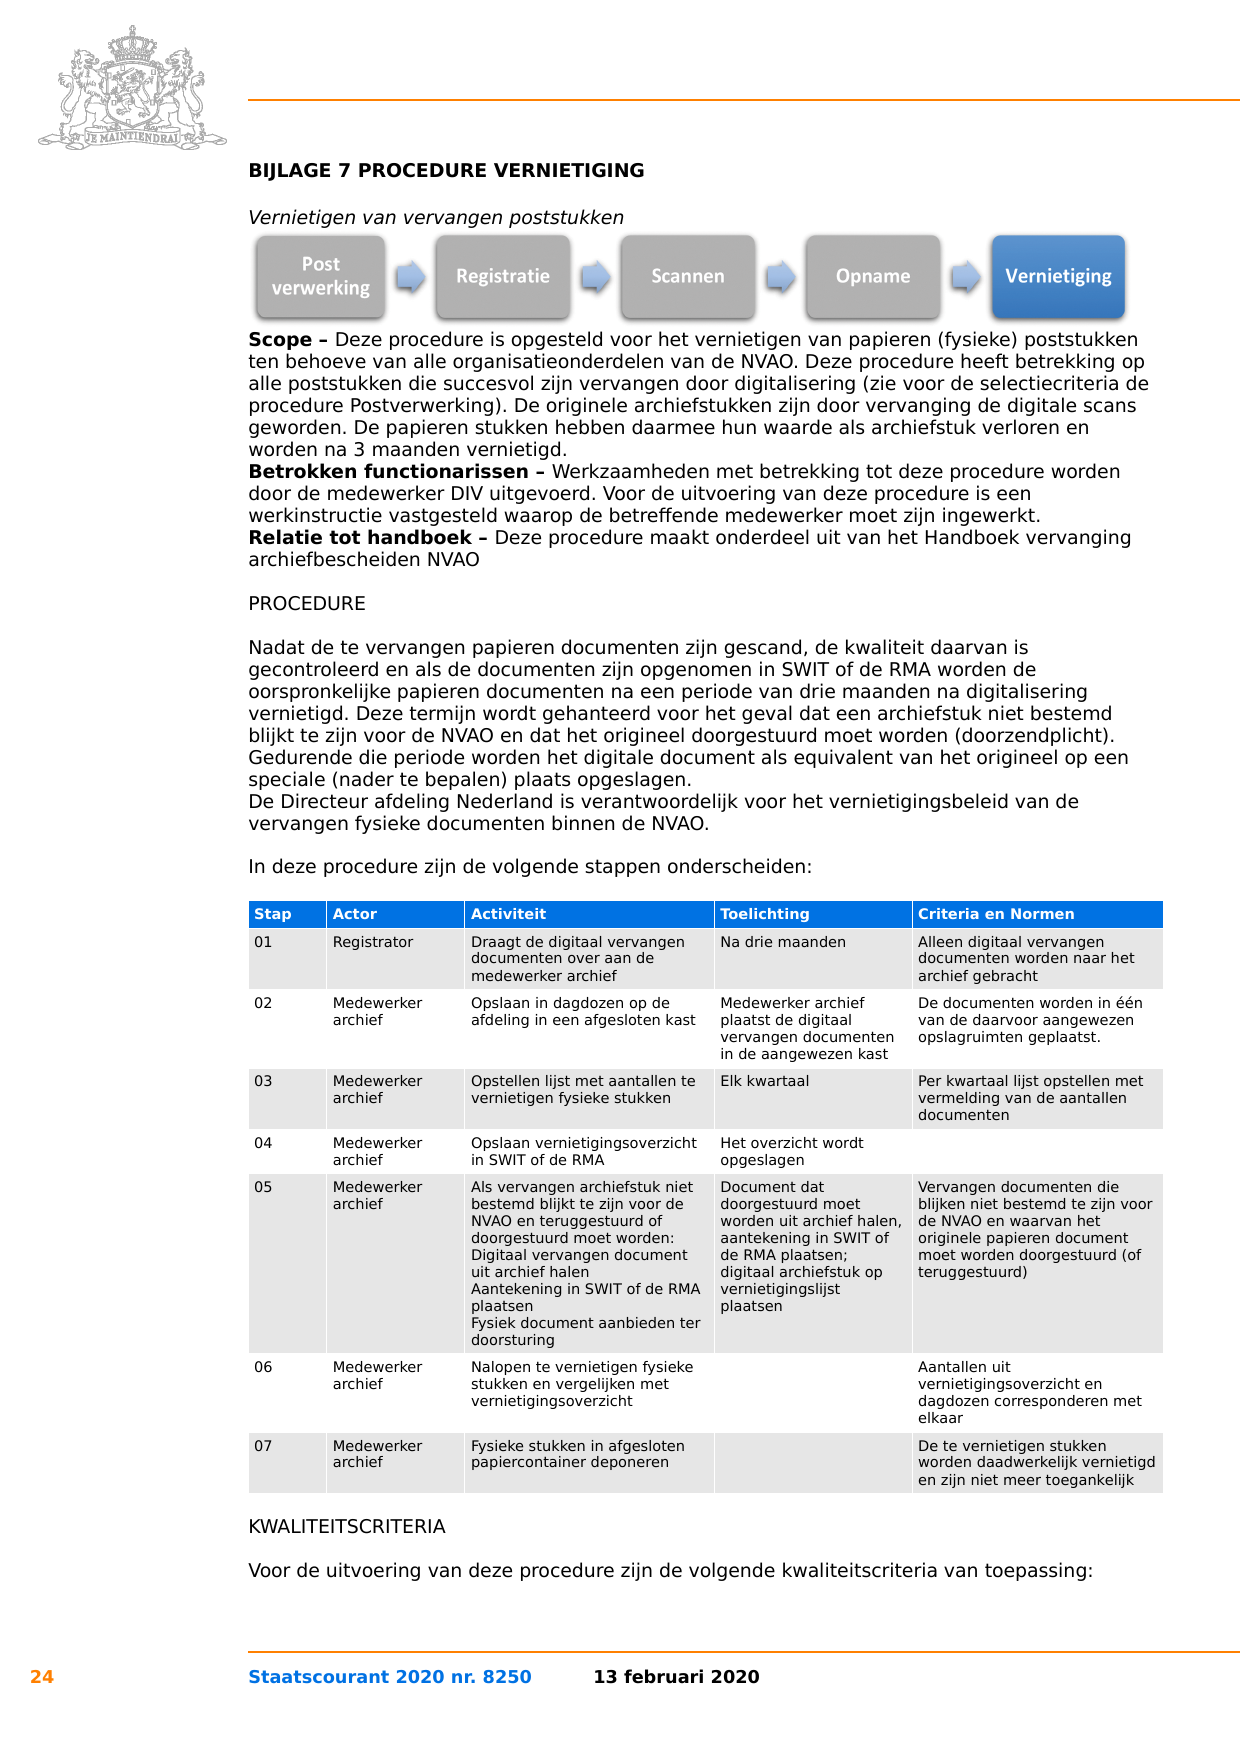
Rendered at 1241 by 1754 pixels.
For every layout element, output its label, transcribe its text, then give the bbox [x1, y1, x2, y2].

text Vernietigen van vervangen poststukken [248, 207, 1163, 228]
picture [248, 228, 1134, 330]
table_cell Medewerker archief [327, 1354, 464, 1432]
table_cell 03 [249, 1069, 326, 1129]
table_cell 06 [249, 1354, 326, 1432]
table_cell De te vernietigen stukken worden daadwerkelijk vernietigd en zijn niet meer toegankelijk [913, 1433, 1163, 1493]
table_cell Aantallen uit vernietigingsoverzicht en dagdozen corresponderen met elkaar [913, 1354, 1163, 1432]
table_cell Per kwartaal lijst opstellen met vermelding van de aantallen documenten [913, 1069, 1163, 1129]
table_cell Medewerker archief [327, 1174, 464, 1353]
table_cell Document dat doorgestuurd moet worden uit archief halen, aantekening in SWIT of de RMA plaatsen; digitaal archiefstuk op vernietigingslijst plaatsen [715, 1174, 912, 1353]
table_cell 01 [249, 929, 326, 989]
table_cell Medewerker archief plaatst de digitaal vervangen documenten in de aangewezen kast [715, 990, 912, 1067]
picture [38, 25, 227, 150]
table_cell Medewerker archief [327, 990, 464, 1067]
table_cell Elk kwartaal [715, 1069, 912, 1129]
text Nadat de te vervangen papieren documenten zijn gescand, de kwaliteit daarvan is gecontroleerd en als de documenten zijn opgenomen in SWIT of de RMA worden de oorspronkelijke papieren documenten na een periode van drie maanden na digitalisering vernietigd. Deze termijn wordt gehanteerd voor het geval dat een archiefstuk niet bestemd blijkt te zijn voor de NVAO en dat het origineel doorgestuurd moet worden (doorzendplicht). Gedurende die periode worden het digitale document als equivalent van het origineel op een speciale (nader te bepalen) plaats opgeslagen. [248, 637, 1163, 791]
text In deze procedure zijn de volgende stappen onderscheiden: [248, 856, 1163, 878]
table_cell Alleen digitaal vervangen documenten worden naar het archief gebracht [913, 929, 1163, 989]
table_header Stap [249, 901, 326, 928]
table_cell 04 [249, 1130, 326, 1173]
table_cell Medewerker archief [327, 1433, 464, 1493]
subtitle BIJLAGE 7 PROCEDURE VERNIETIGING [248, 160, 1163, 182]
text Relatie tot handboek – Deze procedure maakt onderdeel uit van het Handboek vervanging archiefbescheiden NVAO [248, 527, 1163, 571]
table_header Criteria en Normen [913, 901, 1163, 928]
table_cell Fysieke stukken in afgesloten papiercontainer deponeren [465, 1433, 714, 1493]
table_header Activiteit [465, 901, 714, 928]
table_cell [913, 1130, 1163, 1173]
text Betrokken functionarissen – Werkzaamheden met betrekking tot deze procedure worden door de medewerker DIV uitgevoerd. Voor de uitvoering van deze procedure is een werkinstructie vastgesteld waarop de betreffende medewerker moet zijn ingewerkt. [248, 461, 1163, 527]
table_cell [715, 1354, 912, 1432]
table_cell Opstellen lijst met aantallen te vernietigen fysieke stukken [465, 1069, 714, 1129]
table_header Toelichting [715, 901, 912, 928]
text Scope – Deze procedure is opgesteld voor het vernietigen van papieren (fysieke) poststukken ten behoeve van alle organisatieonderdelen van de NVAO. Deze procedure heeft betrekking op alle poststukken die succesvol zijn vervangen door digitalisering (zie voor de selectiecriteria de procedure Postverwerking). De originele archiefstukken zijn door vervanging de digitale scans geworden. De papieren stukken hebben daarmee hun waarde als archiefstuk verloren en worden na 3 maanden vernietigd. [248, 329, 1163, 461]
text Voor de uitvoering van deze procedure zijn de volgende kwaliteitscriteria van toepassing: [248, 1560, 1163, 1582]
table_cell Nalopen te vernietigen fysieke stukken en vergelijken met vernietigingsoverzicht [465, 1354, 714, 1432]
table_cell Medewerker archief [327, 1130, 464, 1173]
table_cell Registrator [327, 929, 464, 989]
subtitle PROCEDURE [248, 593, 1163, 615]
table_cell 02 [249, 990, 326, 1067]
subtitle KWALITEITSCRITERIA [248, 1516, 1163, 1538]
table_header Actor [327, 901, 464, 928]
table_cell Als vervangen archiefstuk niet bestemd blijkt te zijn voor de NVAO en teruggestuurd of doorgestuurd moet worden: Digitaal vervangen document uit archief halen Aantekening in SWIT of de RMA plaatsen Fysiek document aanbieden ter doorsturing [465, 1174, 714, 1353]
table_cell Draagt de digitaal vervangen documenten over aan de medewerker archief [465, 929, 714, 989]
table_cell Opslaan in dagdozen op de afdeling in een afgesloten kast [465, 990, 714, 1067]
table_cell Vervangen documenten die blijken niet bestemd te zijn voor de NVAO en waarvan het originele papieren document moet worden doorgestuurd (of teruggestuurd) [913, 1174, 1163, 1353]
table_cell Opslaan vernietigingsoverzicht in SWIT of de RMA [465, 1130, 714, 1173]
table_cell Het overzicht wordt opgeslagen [715, 1130, 912, 1173]
table_cell 07 [249, 1433, 326, 1493]
table_cell Na drie maanden [715, 929, 912, 989]
text De Directeur afdeling Nederland is verantwoordelijk voor het vernietigingsbeleid van de vervangen fysieke documenten binnen de NVAO. [248, 791, 1163, 834]
table_cell Medewerker archief [327, 1069, 464, 1129]
table_cell 05 [249, 1174, 326, 1353]
table_cell [715, 1433, 912, 1493]
table_cell De documenten worden in één van de daarvoor aangewezen opslagruimten geplaatst. [913, 990, 1163, 1067]
